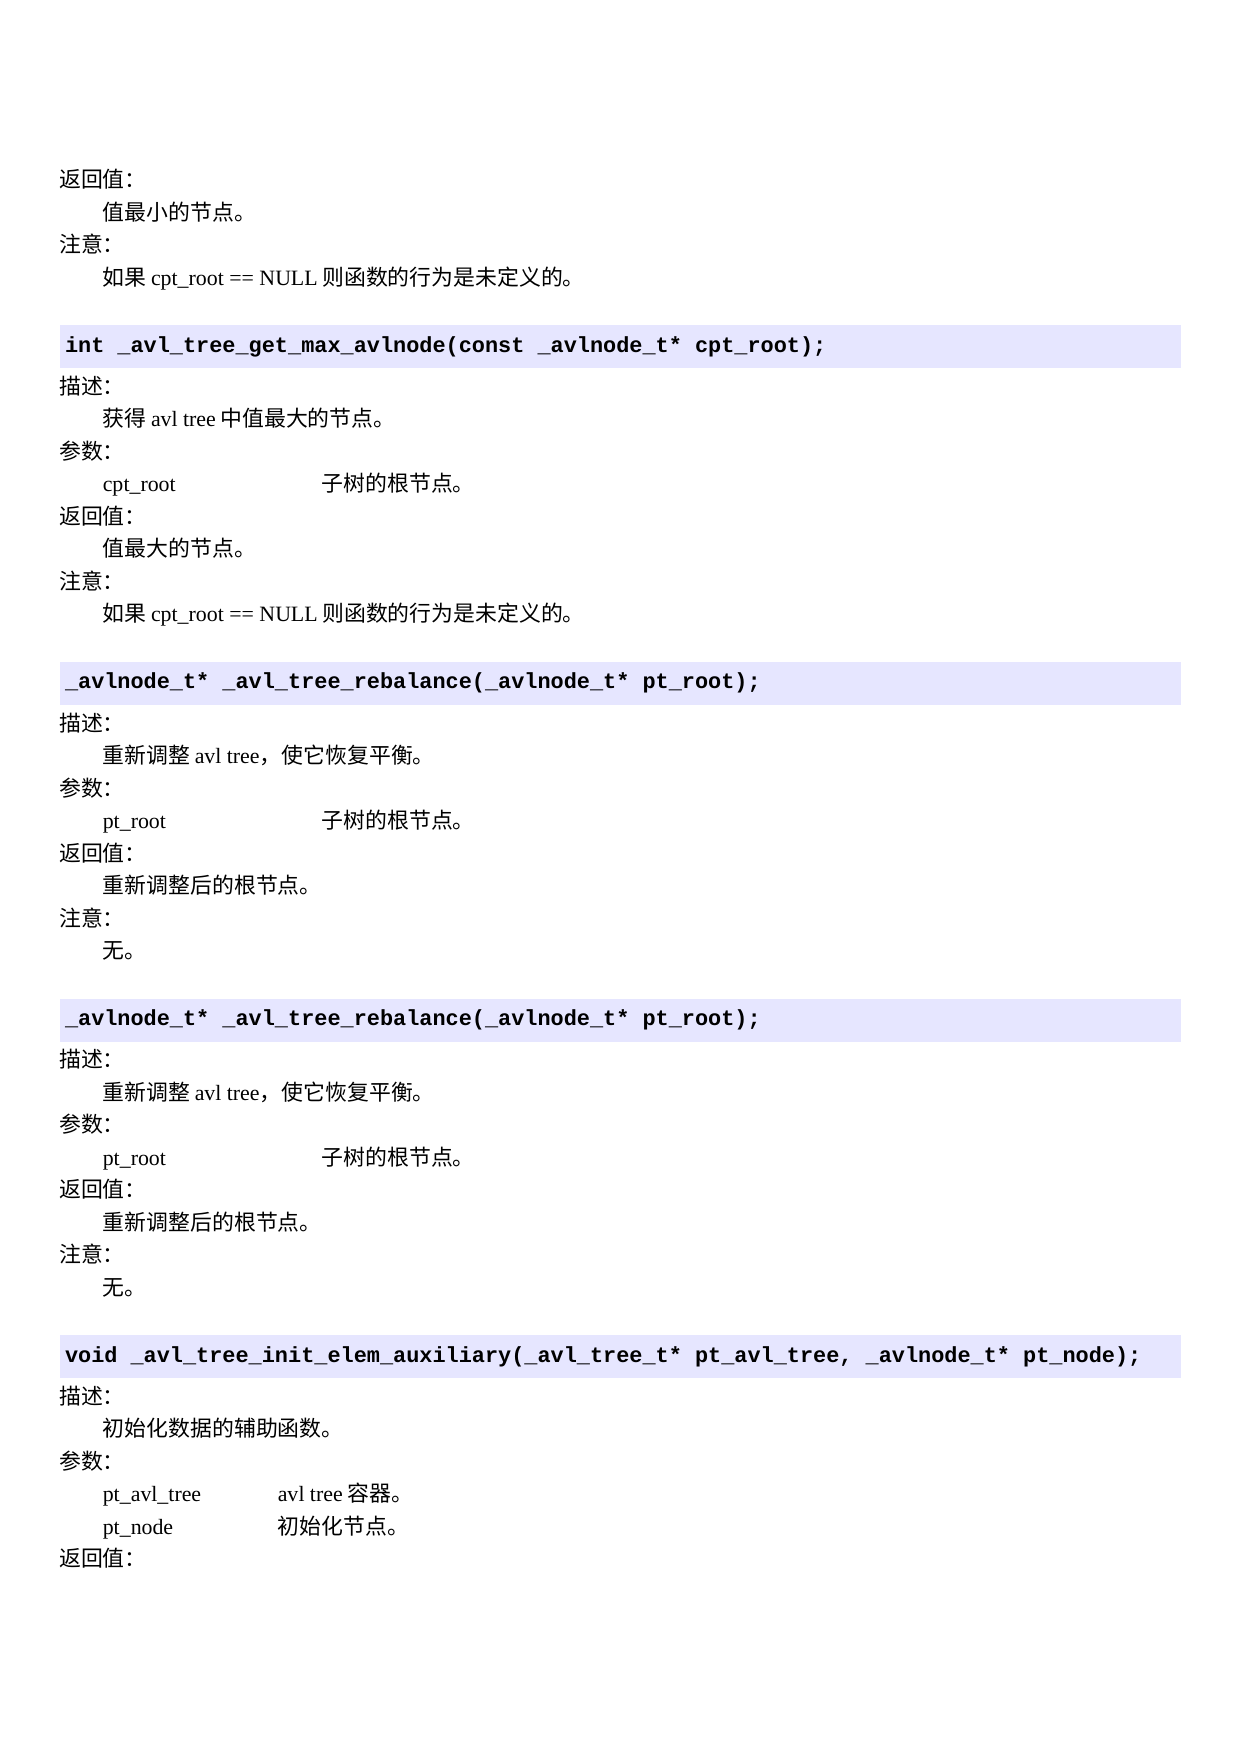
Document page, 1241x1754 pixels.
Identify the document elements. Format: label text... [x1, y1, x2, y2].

text 参数： [59, 1443, 1181, 1476]
text 返回值： [59, 1541, 1181, 1573]
text 值最小的节点。 [59, 194, 1181, 227]
text 如果cpt_root == NULL则函数的行为是未定义的。 [59, 596, 1181, 628]
text 注意： [59, 900, 1181, 933]
text 返回值： [59, 498, 1181, 531]
text 重新调整avl tree，使它恢复平衡。 [59, 738, 1181, 770]
text 返回值： [59, 162, 1181, 194]
text 参数： [59, 1107, 1181, 1139]
text 描述： [59, 1043, 1181, 1074]
text 值最大的节点。 [59, 531, 1181, 563]
text 重新调整后的根节点。 [59, 1204, 1181, 1237]
text 注意： [59, 227, 1181, 259]
text 重新调整avl tree，使它恢复平衡。 [59, 1074, 1181, 1107]
text 描述： [59, 1380, 1181, 1411]
text 参数： [59, 770, 1181, 803]
text 参数： [59, 433, 1181, 466]
table_header _avlnode_t* _avl_tree_rebalance(_avlnode_t* pt_root); [60, 662, 1181, 705]
text pt_avl_tree avl tree容器。 [59, 1476, 1181, 1508]
text 重新调整后的根节点。 [59, 868, 1181, 900]
text 注意： [59, 1237, 1181, 1269]
text 描述： [59, 706, 1181, 738]
text 描述： [59, 370, 1181, 401]
text pt_root 子树的根节点。 [59, 803, 1181, 835]
text pt_root 子树的根节点。 [59, 1139, 1181, 1172]
text pt_node 初始化节点。 [59, 1508, 1181, 1541]
table_header void _avl_tree_init_elem_auxiliary(_avl_tree_t* pt_avl_tree, _avlnode_t* pt_node); [60, 1335, 1181, 1378]
text 如果cpt_root == NULL则函数的行为是未定义的。 [59, 259, 1181, 292]
text 返回值： [59, 1172, 1181, 1204]
text 初始化数据的辅助函数。 [59, 1411, 1181, 1443]
text 返回值： [59, 835, 1181, 868]
text cpt_root 子树的根节点。 [59, 466, 1181, 498]
text 注意： [59, 563, 1181, 596]
text 无。 [59, 933, 1181, 965]
table_header _avlnode_t* _avl_tree_rebalance(_avlnode_t* pt_root); [60, 999, 1181, 1042]
text 获得avl tree中值最大的节点。 [59, 401, 1181, 433]
table_header int _avl_tree_get_max_avlnode(const _avlnode_t* cpt_root); [60, 325, 1181, 368]
text 无。 [59, 1269, 1181, 1302]
